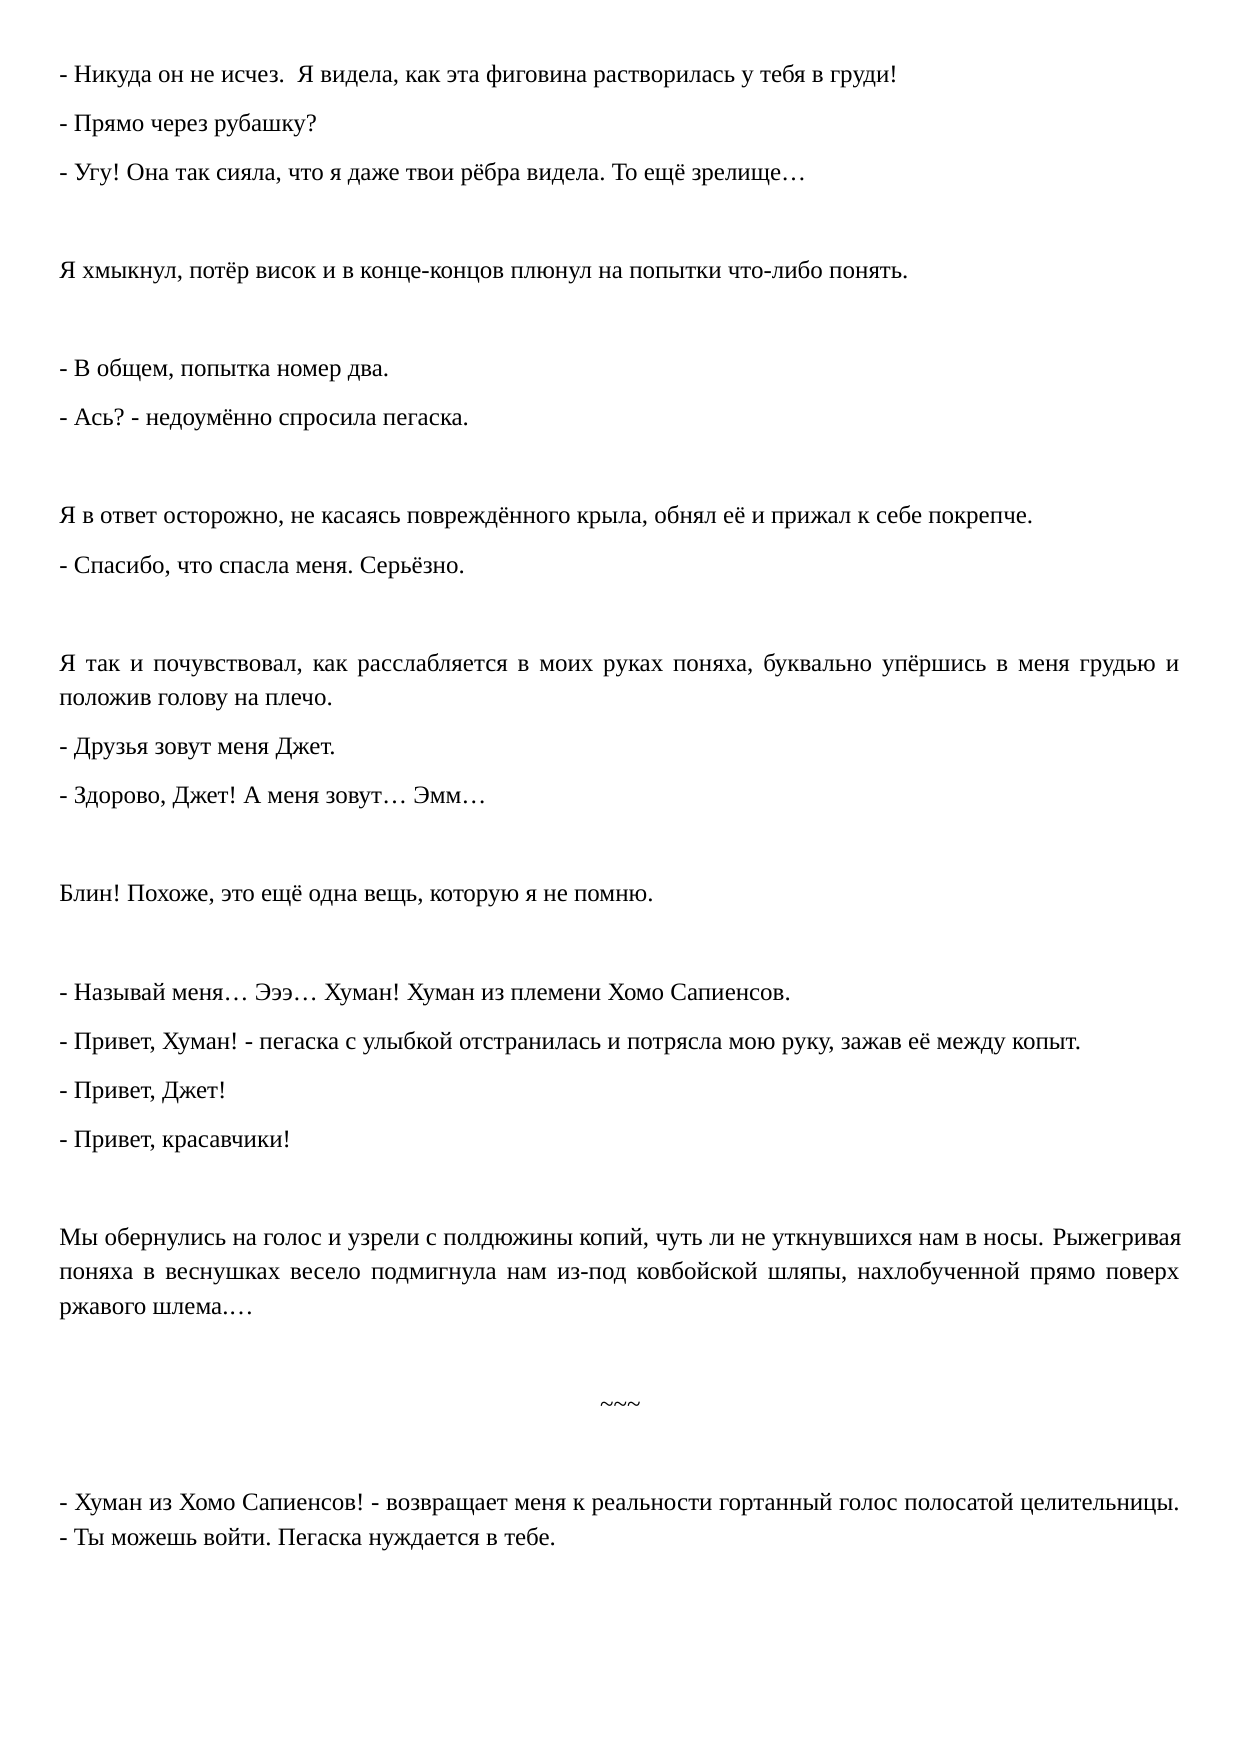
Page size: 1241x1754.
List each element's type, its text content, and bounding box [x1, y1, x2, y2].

text Мы обернулись на голос и узрели с полдюжины копий, чуть ли не уткнувшихся нам в носы. Рыжегривая поняха в веснушках весело подмигнула нам из-под ковбойской шляпы, нахлобученной прямо поверх ржавого шлема.… [59, 1222, 1181, 1320]
text - Ась? - недоумённо спросила пегаска. [59, 402, 1181, 431]
text - Угу! Она так сияла, что я даже твои рёбра видела. То ещё зрелище… [59, 157, 1181, 186]
text - Спасибо, что спасла меня. Серьёзно. [59, 550, 1181, 578]
text Блин! Похоже, это ещё одна вещь, которую я не помню. [59, 878, 1181, 907]
text - Привет, Джет! [59, 1075, 1181, 1103]
text - Привет, Хуман! - пегаска с улыбкой отстранилась и потрясла мою руку, зажав её между копыт. [59, 1026, 1181, 1054]
text - Называй меня… Эээ… Хуман! Хуман из племени Хомо Сапиенсов. [59, 977, 1181, 1005]
text Я хмыкнул, потёр висок и в конце-концов плюнул на попытки что-либо понять. [59, 255, 1181, 284]
text - Никуда он не исчез. Я видела, как эта фиговина растворилась у тебя в груди! [59, 59, 1181, 88]
text ~~~ [59, 1389, 1181, 1418]
text - Друзья зовут меня Джет. [59, 731, 1181, 760]
text - В общем, попытка номер два. [59, 353, 1181, 382]
text - Хуман из Хомо Сапиенсов! - возвращает меня к реальности гортанный голос полосатой целительницы. - Ты можешь войти. Пегаска нуждается в тебе. [59, 1487, 1181, 1550]
text - Прямо через рубашку? [59, 108, 1181, 137]
text - Здорово, Джет! А меня зовут… Эмм… [59, 780, 1181, 809]
text Я так и почувствовал, как расслабляется в моих руках поняха, буквально упёршись в меня грудью и положив голову на плечо. [59, 648, 1181, 711]
text - Привет, красавчики! [59, 1124, 1181, 1153]
text Я в ответ осторожно, не касаясь повреждённого крыла, обнял её и прижал к себе покрепче. [59, 501, 1181, 529]
